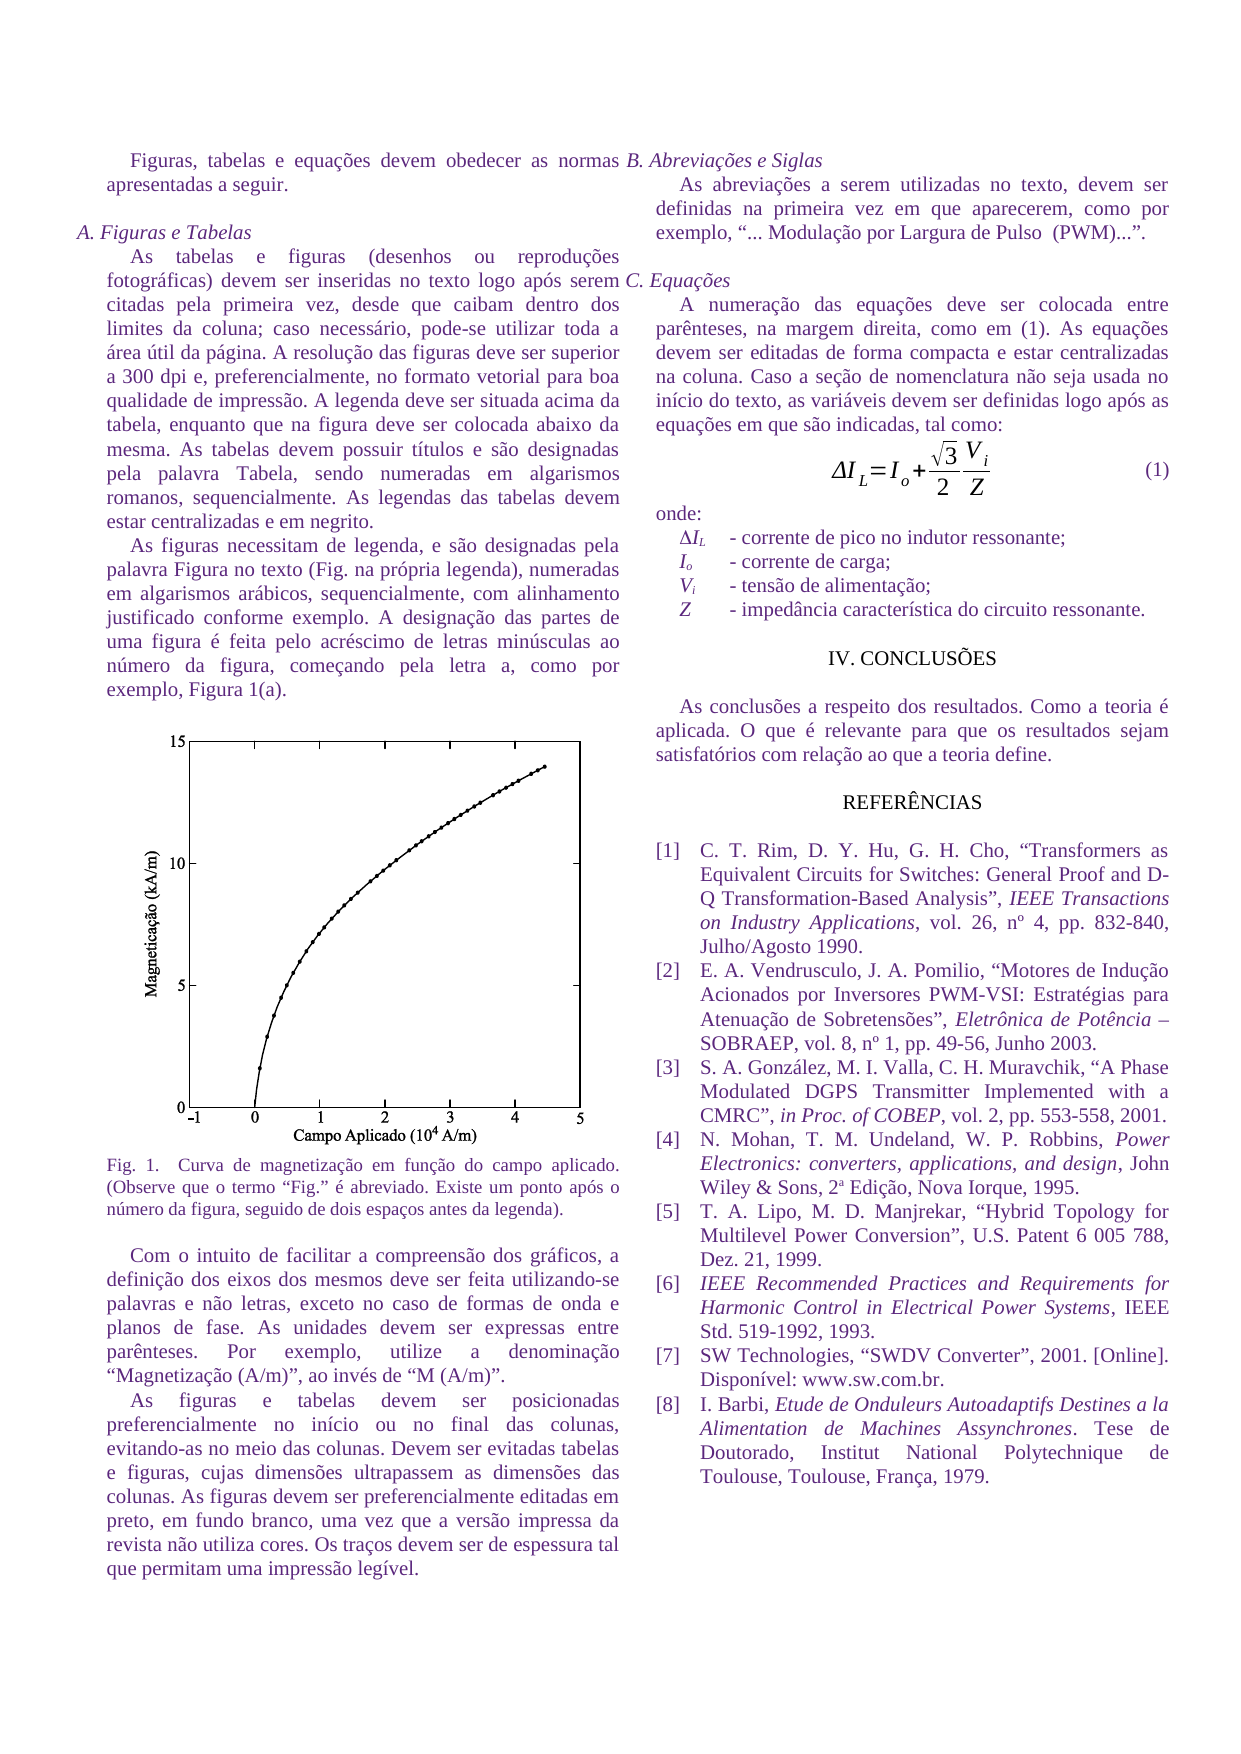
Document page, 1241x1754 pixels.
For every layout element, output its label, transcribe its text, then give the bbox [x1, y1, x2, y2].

text As figuras e tabelas devem ser posicionadas preferencialmente no início ou no final das colunas, evitando-as no meio das colunas. Devem ser evitadas tabelas e figuras, cujas dimensões ultrapassem as dimensões das colunas. As figuras devem ser preferencialmente editadas em preto, em fundo branco, uma vez que a versão impressa da revista não utiliza cores. Os traços devem ser de espessura tal que permitam uma impressão legível. [106, 1387, 620, 1580]
text [6] IEEE Recommended Practices and Requirements for Harmonic Control in Electrical Power Systems, IEEE Std. 519-1992, 1993. [656, 1271, 1169, 1343]
title REFERÊNCIAS [656, 790, 1169, 814]
text As figuras necessitam de legenda, e são designadas pela palavra Figura no texto (Fig. na própria legenda), numeradas em algarismos arábicos, sequencialmente, com alinhamento justificado conforme exemplo. A designação das partes de uma figura é feita pelo acréscimo de letras minúsculas ao número da figura, começando pela letra a, como por exemplo, Figura 1(a). [106, 533, 620, 701]
text [1] C. T. Rim, D. Y. Hu, G. H. Cho, “Transformers as Equivalent Circuits for Switches: General Proof and D-Q Transformation-Based Analysis”, IEEE Transactions on Industry Applications, vol. 26, nº 4, pp. 832-840, Julho/Agosto 1990. [656, 838, 1169, 958]
text As abreviações a serem utilizadas no texto, devem ser definidas na primeira vez em que aparecerem, como por exemplo, “... Modulação por Largura de Pulso (PWM)...”. [656, 172, 1169, 244]
text [3] S. A. González, M. I. Valla, C. H. Muravchik, “A Phase Modulated DGPS Transmitter Implemented with a CMRC”, in Proc. of COBEP, vol. 2, pp. 553-558, 2001. [656, 1054, 1169, 1127]
text onde: [656, 501, 1169, 525]
text Fig. 1. Curva de magnetização em função do campo aplicado. (Observe que o termo “Fig.” é abreviado. Existe um ponto após o número da figura, seguido de dois espaços antes da legenda). [106, 1154, 620, 1219]
text (1) [656, 436, 1169, 501]
text [7] SW Technologies, “SWDV Converter”, 2001. [Online]. Disponível: www.sw.com.br. [656, 1343, 1169, 1391]
subtitle A. Figuras e Tabelas [77, 220, 620, 244]
text IL - corrente de pico no indutor ressonante; [656, 525, 1169, 549]
text [5] T. A. Lipo, M. D. Manjrekar, “Hybrid Topology for Multilevel Power Conversion”, U.S. Patent 6 005 788, Dez. 21, 1999. [656, 1199, 1169, 1271]
text As tabelas e figuras (desenhos ou reproduções fotográficas) devem ser inseridas no texto logo após serem citadas pela primeira vez, desde que caibam dentro dos limites da coluna; caso necessário, pode-se utilizar toda a área útil da página. A resolução das figuras deve ser superior a 300 dpi e, preferencialmente, no formato vetorial para boa qualidade de impressão. A legenda deve ser situada acima da tabela, enquanto que na figura deve ser colocada abaixo da mesma. As tabelas devem possuir títulos e são designadas pela palavra Tabela, sendo numeradas em algarismos romanos, sequencialmente. As legendas das tabelas devem estar centralizadas e em negrito. [106, 244, 620, 533]
text Io - corrente de carga; [656, 549, 1169, 573]
subtitle C. Equações [638, 268, 1169, 292]
text Vi - tensão de alimentação; [656, 573, 1169, 597]
text [4] N. Mohan, T. M. Undeland, W. P. Robbins, Power Electronics: converters, applications, and design, John Wiley & Sons, 2a Edição, Nova Iorque, 1995. [656, 1127, 1169, 1199]
text As conclusões a respeito dos resultados. Como a teoria é aplicada. O que é relevante para que os resultados sejam satisfatórios com relação ao que a teoria define. [656, 694, 1169, 766]
subtitle B. Abreviações e Siglas [638, 148, 1169, 172]
text [8] I. Barbi, Etude de Onduleurs Autoadaptifs Destines a la Alimentation de Machines Assynchrones. Tese de Doutorado, Institut National Polytechnique de Toulouse, Toulouse, França, 1979. [656, 1391, 1169, 1488]
text Figuras, tabelas e equações devem obedecer as normas apresentadas a seguir. [106, 148, 620, 196]
text [2] E. A. Vendrusculo, J. A. Pomilio, “Motores de Indução Acionados por Inversores PWM-VSI: Estratégias para Atenuação de Sobretensões”, Eletrônica de Potência –SOBRAEP, vol. 8, nº 1, pp. 49-56, Junho 2003. [656, 958, 1169, 1054]
subtitle IV. CONClusões [656, 646, 1169, 669]
text Com o intuito de facilitar a compreensão dos gráficos, a definição dos eixos dos mesmos deve ser feita utilizando-se palavras e não letras, exceto no caso de formas de onda e planos de fase. As unidades devem ser expressas entre parênteses. Por exemplo, utilize a denominação “Magnetização (A/m)”, ao invés de “M (A/m)”. [106, 1243, 620, 1387]
text A numeração das equações deve ser colocada entre parênteses, na margem direita, como em (1). As equações devem ser editadas de forma compacta e estar centralizadas na coluna. Caso a seção de nomenclatura não seja usada no início do texto, as variáveis devem ser definidas logo após as equações em que são indicadas, tal como: [656, 292, 1169, 436]
text Z - impedância característica do circuito ressonante. [656, 597, 1169, 621]
